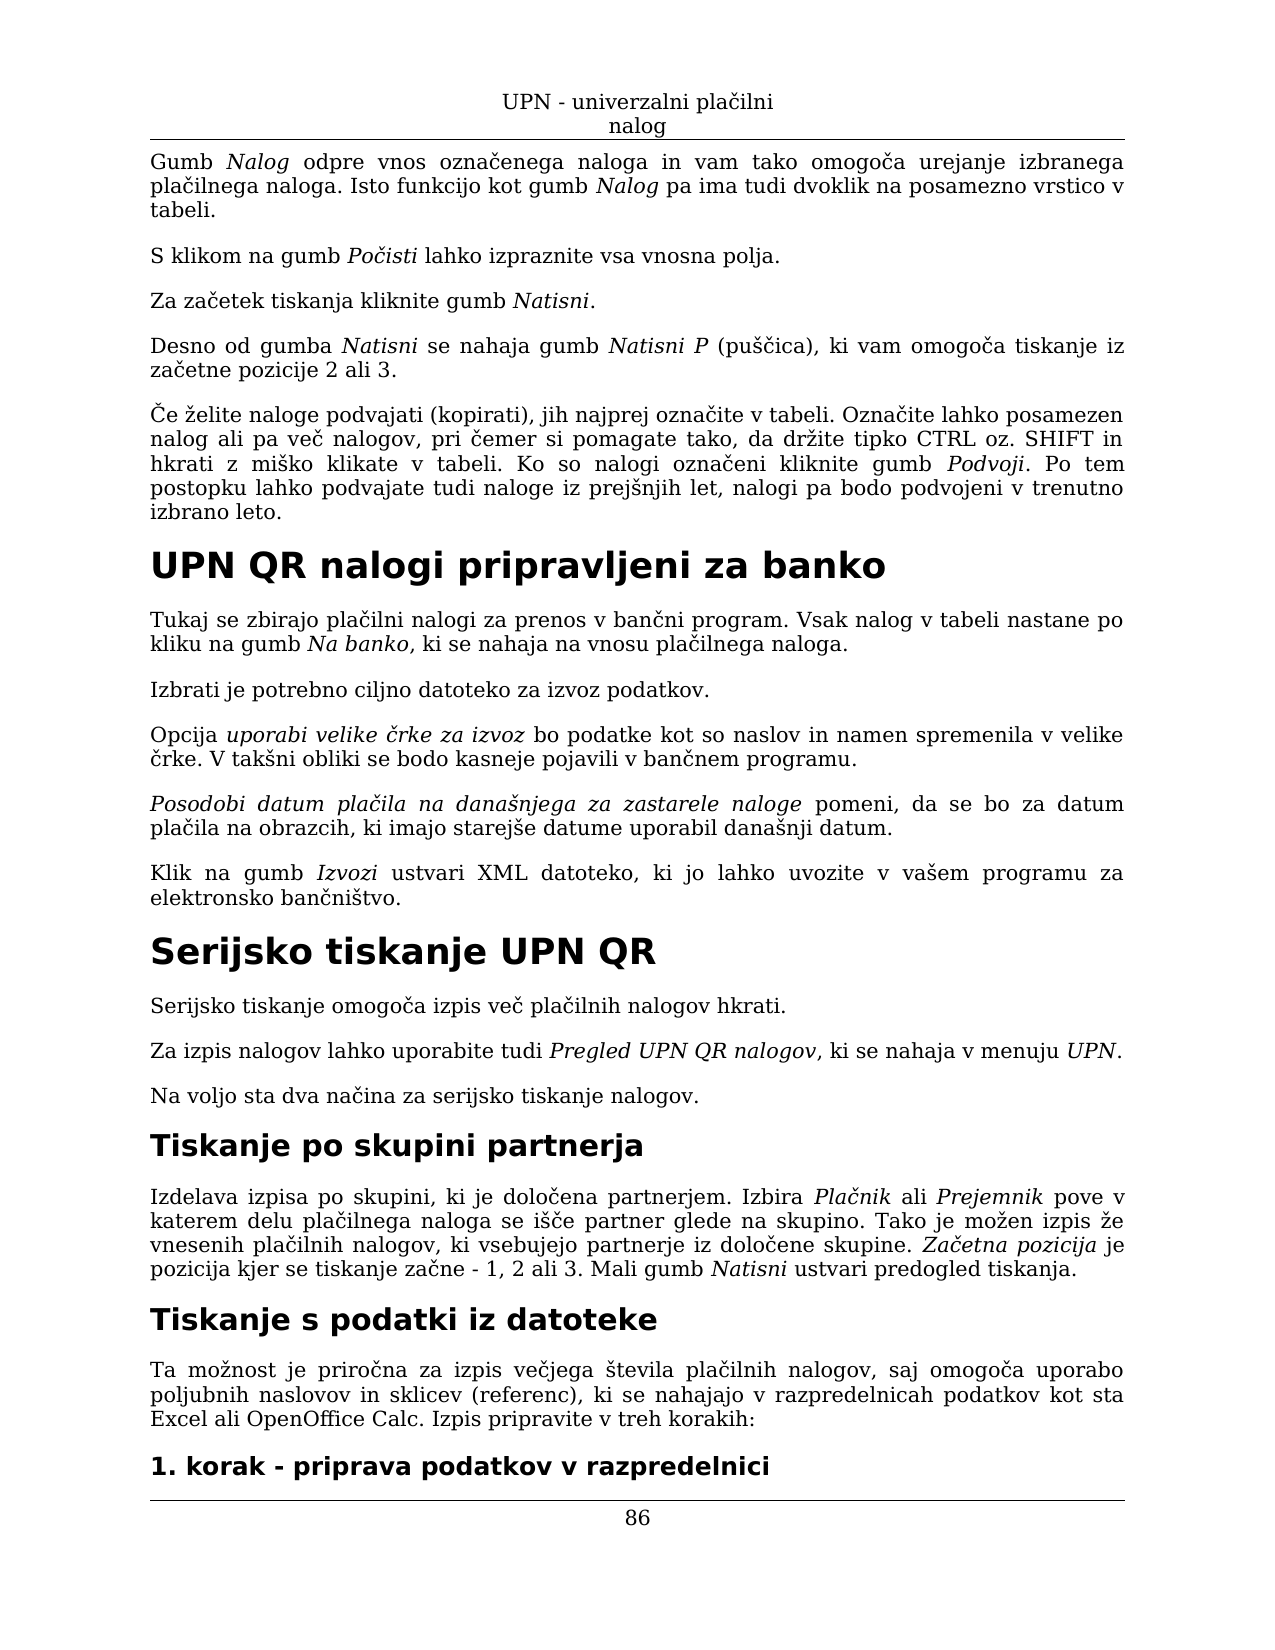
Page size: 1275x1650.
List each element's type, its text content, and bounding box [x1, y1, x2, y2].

text Izdelava izpisa po skupini, ki je določena partnerjem. Izbira Plačnik ali Prejemnik pove v katerem delu plačilnega naloga se išče partner glede na skupino. Tako je možen izpis že vnesenih plačilnih nalogov, ki vsebujejo partnerje iz določene skupine. Začetna pozicija je pozicija kjer se tiskanje začne - 1, 2 ali 3. Mali gumb Natisni ustvari predogled tiskanja. [150, 1185, 1125, 1282]
text Tiskanje s podatki iz datoteke [150, 1303, 1125, 1337]
text Tukaj se zbirajo plačilni nalogi za prenos v bančni program. Vsak nalog v tabeli nastane po kliku na gumb Na banko, ki se nahaja na vnosu plačilnega naloga. [150, 608, 1125, 657]
text Če želite naloge podvajati (kopirati), jih najprej označite v tabeli. Označite lahko posamezen nalog ali pa več nalogov, pri čemer si pomagate tako, da držite tipko CTRL oz. SHIFT in hkrati z miško klikate v tabeli. Ko so nalogi označeni kliknite gumb Podvoji. Po tem postopku lahko podvajate tudi naloge iz prejšnjih let, nalogi pa bodo podvojeni v trenutno izbrano leto. [150, 403, 1125, 524]
text Opcija uporabi velike črke za izvoz bo podatke kot so naslov in namen spremenila v velike črke. V takšni obliki se bodo kasneje pojavili v bančnem programu. [150, 723, 1125, 771]
text Za izpis nalogov lahko uporabite tudi Pregled UPN QR nalogov, ki se nahaja v menuju UPN. [150, 1039, 1125, 1063]
text Posodobi datum plačila na današnjega za zastarele naloge pomeni, da se bo za datum plačila na obrazcih, ki imajo starejše datume uporabil današnji datum. [150, 792, 1125, 841]
text Serijsko tiskanje UPN QR [150, 931, 1125, 973]
text Serijsko tiskanje omogoča izpis več plačilnih nalogov hkrati. [150, 994, 1125, 1018]
text S klikom na gumb Počisti lahko izpraznite vsa vnosna polja. [150, 244, 1125, 268]
text Gumb Nalog odpre vnos označenega naloga in vam tako omogoča urejanje izbranega plačilnega naloga. Isto funkcijo kot gumb Nalog pa ima tudi dvoklik na posamezno vrstico v tabeli. [150, 150, 1125, 223]
text Za začetek tiskanja kliknite gumb Natisni. [150, 289, 1125, 313]
text Izbrati je potrebno ciljno datoteko za izvoz podatkov. [150, 678, 1125, 702]
text Klik na gumb Izvozi ustvari XML datoteko, ki jo lahko uvozite v vašem programu za elektronsko bančništvo. [150, 861, 1125, 910]
text 1. korak - priprava podatkov v razpredelnici [150, 1452, 1125, 1481]
text Tiskanje po skupini partnerja [150, 1129, 1125, 1164]
text UPN QR nalogi pripravljeni za banko [150, 545, 1125, 587]
text Desno od gumba Natisni se nahaja gumb Natisni P (puščica), ki vam omogoča tiskanje iz začetne pozicije 2 ali 3. [150, 334, 1125, 382]
text Na voljo sta dva načina za serijsko tiskanje nalogov. [150, 1084, 1125, 1108]
text Ta možnost je priročna za izpis večjega števila plačilnih nalogov, saj omogoča uporabo poljubnih naslovov in sklicev (referenc), ki se nahajajo v razpredelnicah podatkov kot sta Excel ali OpenOffice Calc. Izpis pripravite v treh korakih: [150, 1358, 1125, 1431]
